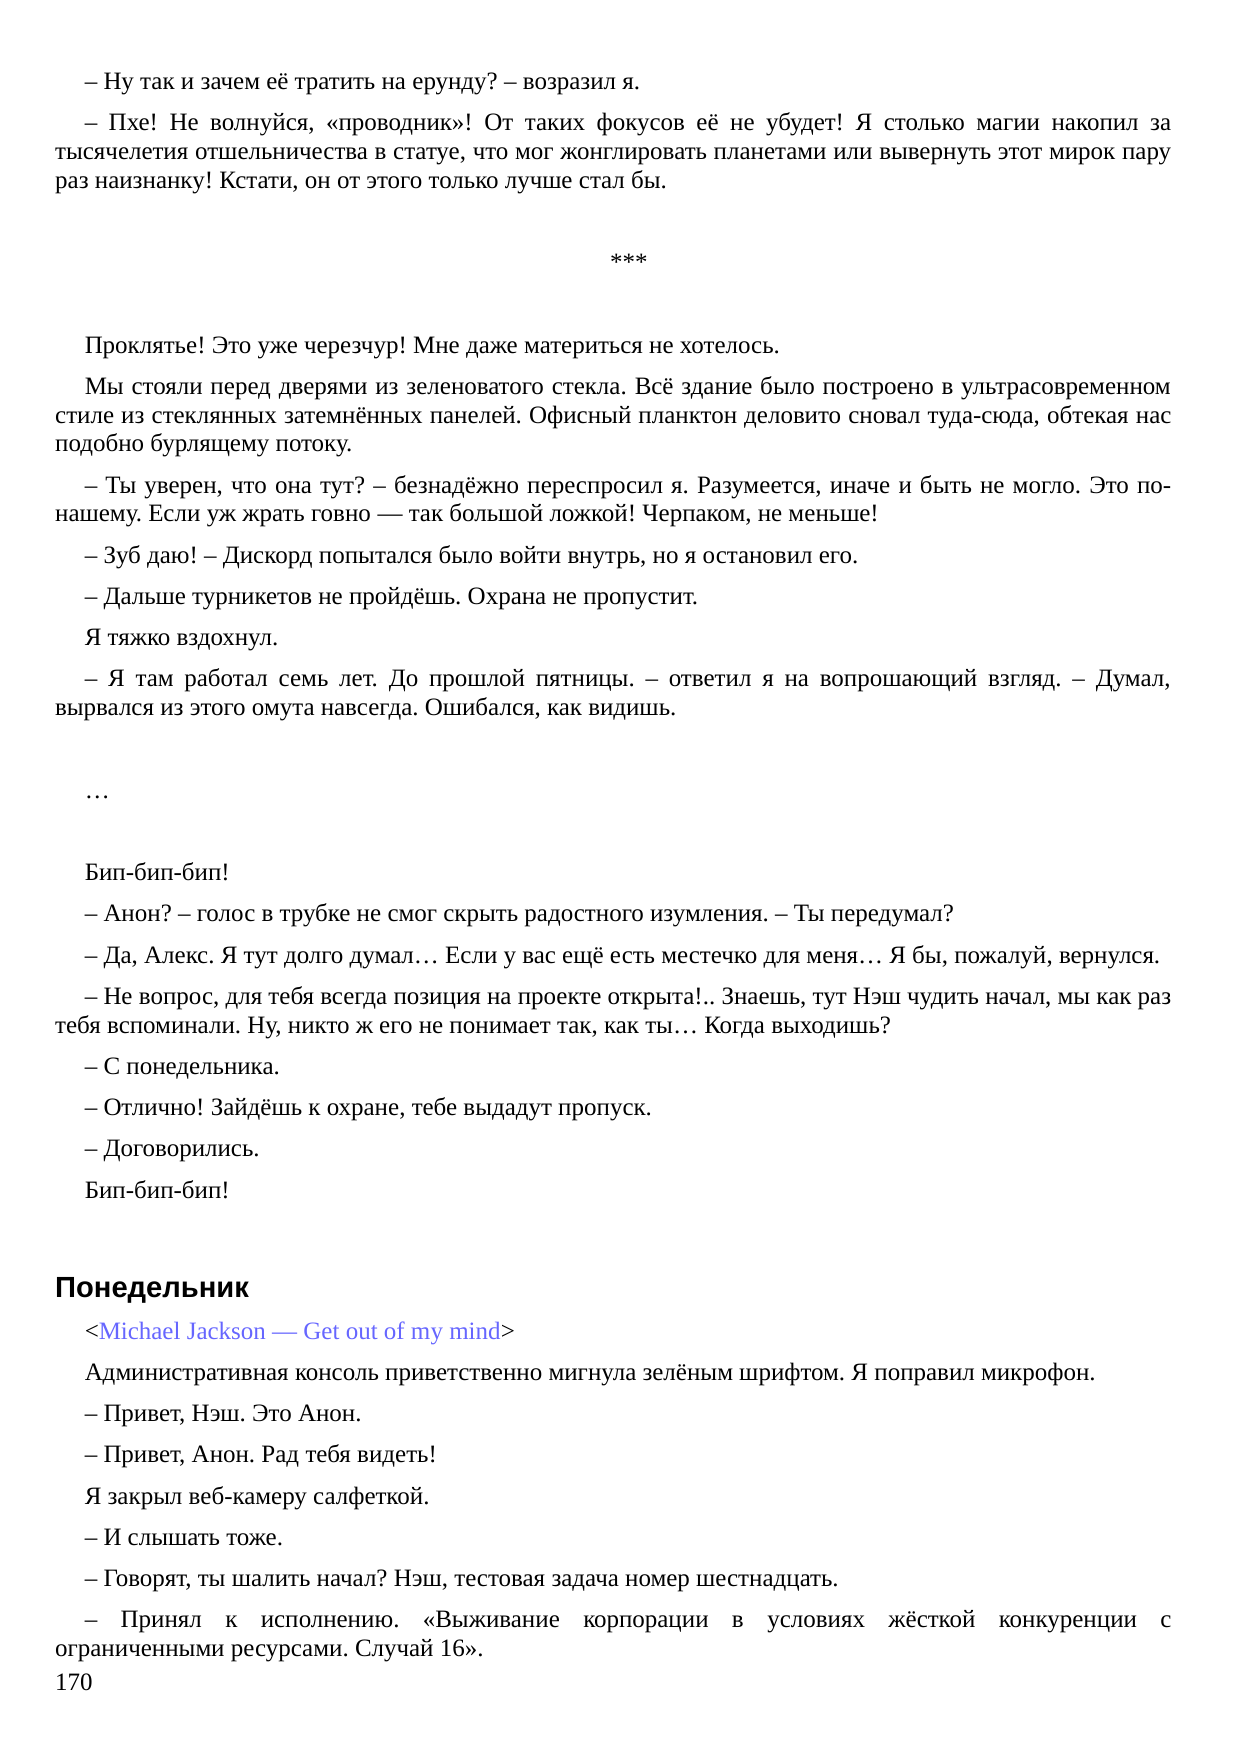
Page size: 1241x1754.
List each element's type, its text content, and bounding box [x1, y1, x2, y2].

text *** [55, 247, 1173, 276]
text – Говорят, ты шалить начал? Нэш, тестовая задача номер шестнадцать. [55, 1563, 1173, 1592]
text – С понедельника. [55, 1051, 1173, 1080]
text – Зуб даю! – Дискорд попытался было войти внутрь, но я остановил его. [55, 540, 1173, 568]
text – Пхе! Не волнуйся, «проводник»! От таких фокусов её не убудет! Я столько магии накопил за тысячелетия отшельничества в статуе, что мог жонглировать планетами или вывернуть этот мирок пару раз наизнанку! Кстати, он от этого только лучше стал бы. [55, 107, 1173, 193]
text <Michael Jackson — Get out of my mind> [55, 1316, 1173, 1344]
text – И слышать тоже. [55, 1522, 1173, 1551]
text – Привет, Нэш. Это Анон. [55, 1398, 1173, 1427]
text – Да, Алекс. Я тут долго думал… Если у вас ещё есть местечко для меня… Я бы, пожалуй, вернулся. [55, 940, 1173, 968]
text Бип-бип-бип! [55, 857, 1173, 886]
text Я тяжко вздохнул. [55, 622, 1173, 651]
text – Не вопрос, для тебя всегда позиция на проекте открыта!.. Знаешь, тут Нэш чудить начал, мы как раз тебя вспоминали. Ну, никто ж его не понимает так, как ты… Когда выходишь? [55, 981, 1173, 1038]
text – Дальше турникетов не пройдёшь. Охрана не пропустит. [55, 581, 1173, 610]
text Проклятье! Это уже черезчур! Мне даже материться не хотелось. [55, 330, 1173, 358]
text – Ты уверен, что она тут? – безнадёжно переспросил я. Разумеется, иначе и быть не могло. Это по-нашему. Если уж жрать говно — так большой ложкой! Черпаком, не меньше! [55, 470, 1173, 527]
text – Договорились. [55, 1133, 1173, 1162]
text – Я там работал семь лет. До прошлой пятницы. – ответил я на вопрошающий взгляд. – Думал, вырвался из этого омута навсегда. Ошибался, как видишь. [55, 663, 1173, 721]
text Я закрыл веб-камеру салфеткой. [55, 1481, 1173, 1509]
text – Привет, Анон. Рад тебя видеть! [55, 1439, 1173, 1468]
text … [55, 775, 1173, 803]
text – Отлично! Зайдёшь к охране, тебе выдадут пропуск. [55, 1092, 1173, 1121]
text Бип-бип-бип! [55, 1175, 1173, 1203]
text – Анон? – голос в трубке не смог скрыть радостного изумления. – Ты передумал? [55, 898, 1173, 927]
subtitle Понедельник [55, 1270, 1173, 1303]
text – Ну так и зачем её тратить на ерунду? – возразил я. [55, 66, 1173, 95]
text – Принял к исполнению. «Выживание корпорации в условиях жёсткой конкуренции с ограниченными ресурсами. Случай 16». [55, 1604, 1173, 1662]
text Мы стояли перед дверями из зеленоватого стекла. Всё здание было построено в ультрасовременном стиле из стеклянных затемнённых панелей. Офисный планктон деловито сновал туда-сюда, обтекая нас подобно бурлящему потоку. [55, 371, 1173, 457]
text Административная консоль приветственно мигнула зелёным шрифтом. Я поправил микрофон. [55, 1357, 1173, 1386]
